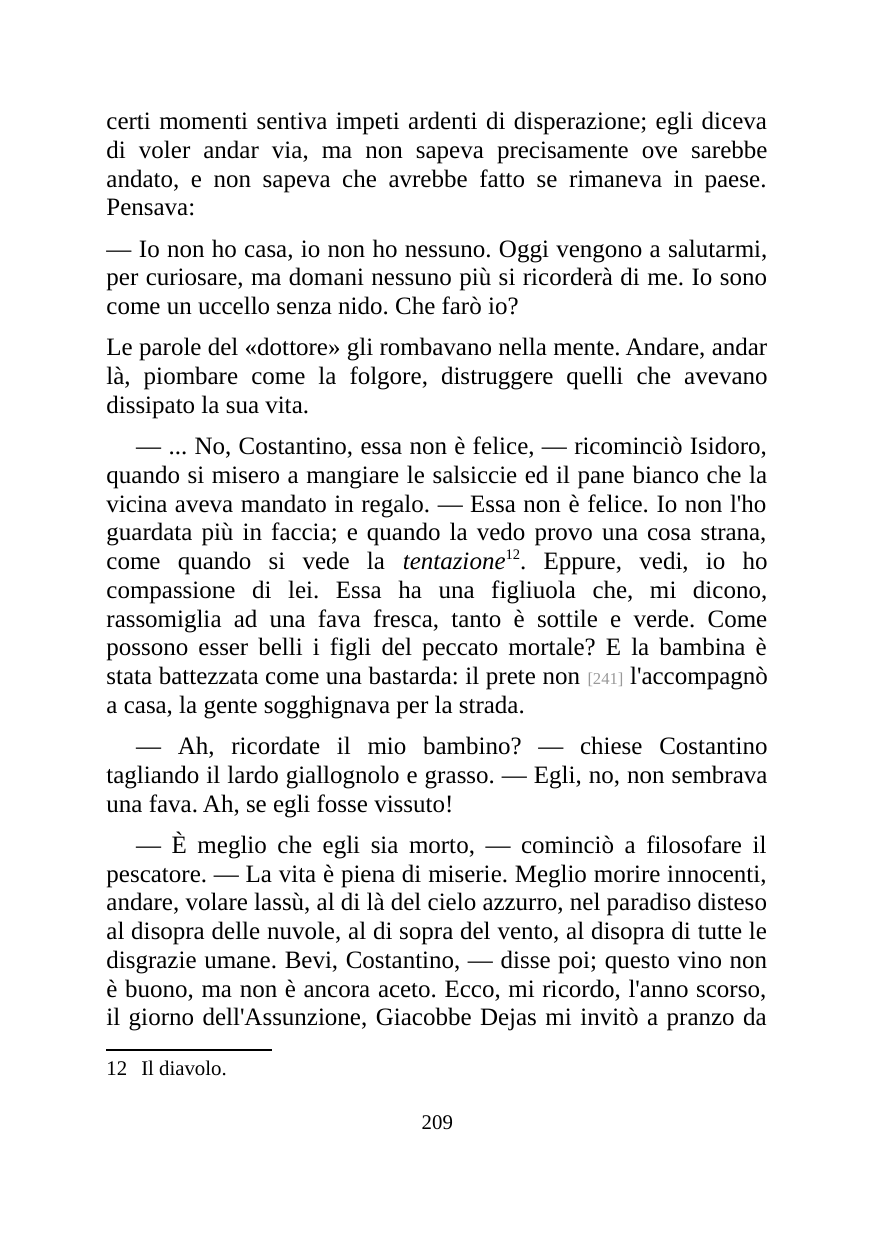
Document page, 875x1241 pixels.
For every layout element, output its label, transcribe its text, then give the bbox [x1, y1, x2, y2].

text certi momenti sentiva impeti ardenti di disperazione; egli diceva di voler andar via, ma non sapeva precisamente ove sarebbe andato, e non sapeva che avrebbe fatto se rimaneva in paese. Pensava: [106, 106, 768, 221]
text ― Io non ho casa, io non ho nessuno. Oggi vengono a salutarmi, per curiosare, ma domani nessuno più si ricorderà di me. Io sono come un uccello senza nido. Che farò io? [106, 234, 768, 320]
text Le parole del «dottore» gli rombavano nella mente. Andare, andar là, piombare come la folgore, distruggere quelli che avevano dissipato la sua vita. [106, 332, 768, 419]
text ― ... No, Costantino, essa non è felice, ― ricominciò Isidoro, quando si misero a mangiare le salsiccie ed il pane bianco che la vicina aveva mandato in regalo. ― Essa non è felice. Io non l'ho guardata più in faccia; e quando la vedo provo una cosa strana, come quando si vede la tentazione. Eppure, vedi, io ho compassione di lei. Essa ha una figliuola che, mi dicono, rassomiglia ad una fava fresca, tanto è sottile e verde. Come possono esser belli i figli del peccato mortale? E la bambina è stata battezzata come una bastarda: il prete non [241] l'accompagnò a casa, la gente sogghignava per la strada. [106, 431, 768, 719]
text ― È meglio che egli sia morto, ― cominciò a filosofare il pescatore. ― La vita è piena di miserie. Meglio morire innocenti, andare, volare lassù, al di là del cielo azzurro, nel paradiso disteso al disopra delle nuvole, al di sopra del vento, al disopra di tutte le disgrazie umane. Bevi, Costantino, ― disse poi; questo vino non è buono, ma non è ancora aceto. Ecco, mi ricordo, l'anno scorso, il giorno dell'Assunzione, Giacobbe Dejas mi invitò a pranzo da [106, 830, 768, 1031]
text ― Ah, ricordate il mio bambino? ― chiese Costantino tagliando il lardo giallognolo e grasso. ― Egli, no, non sembrava una fava. Ah, se egli fosse vissuto! [106, 731, 768, 817]
text Il diavolo. [106, 1056, 768, 1080]
